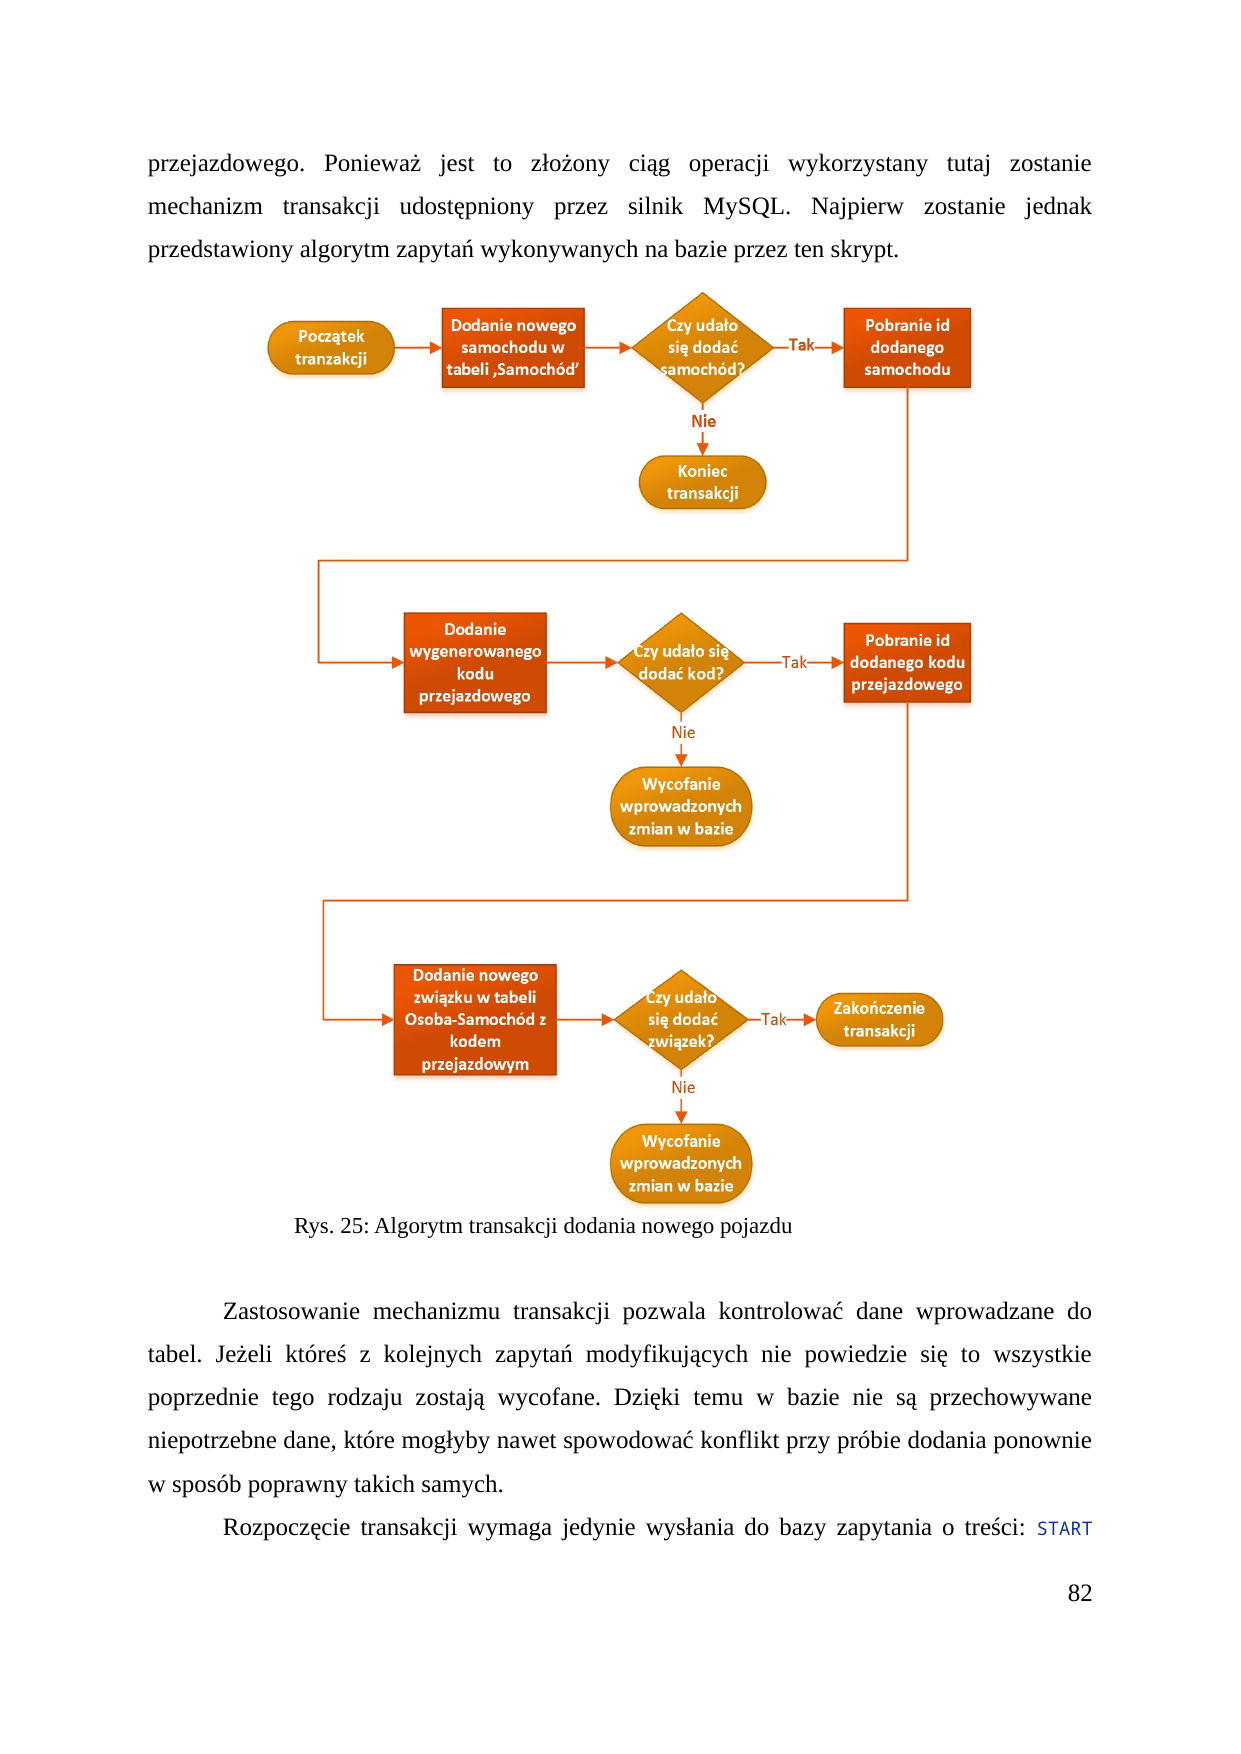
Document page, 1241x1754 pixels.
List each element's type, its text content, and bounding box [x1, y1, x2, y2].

text Rozpoczęcie transakcji wymaga jedynie wysłania do bazy zapytania o treści: START [148, 1512, 1093, 1541]
picture [262, 289, 978, 1213]
text Zastosowanie mechanizmu transakcji pozwala kontrolować dane wprowadzane do tabel. Jeżeli któreś z kolejnych zapytań modyfikujących nie powiedzie się to wszystkie poprzednie tego rodzaju zostają wycofane. Dzięki temu w bazie nie są przechowywane niepotrzebne dane, które mogłyby nawet spowodować konflikt przy próbie dodania ponownie w sposób poprawny takich samych. [148, 1296, 1093, 1497]
text przejazdowego. Ponieważ jest to złożony ciąg operacji wykorzystany tutaj zostanie mechanizm transakcji udostępniony przez silnik MySQL. Najpierw zostanie jednak przedstawiony algorytm zapytań wykonywanych na bazie przez ten skrypt. [148, 148, 1093, 263]
text Rys. 25: Algorytm transakcji dodania nowego pojazdu [294, 1213, 946, 1239]
